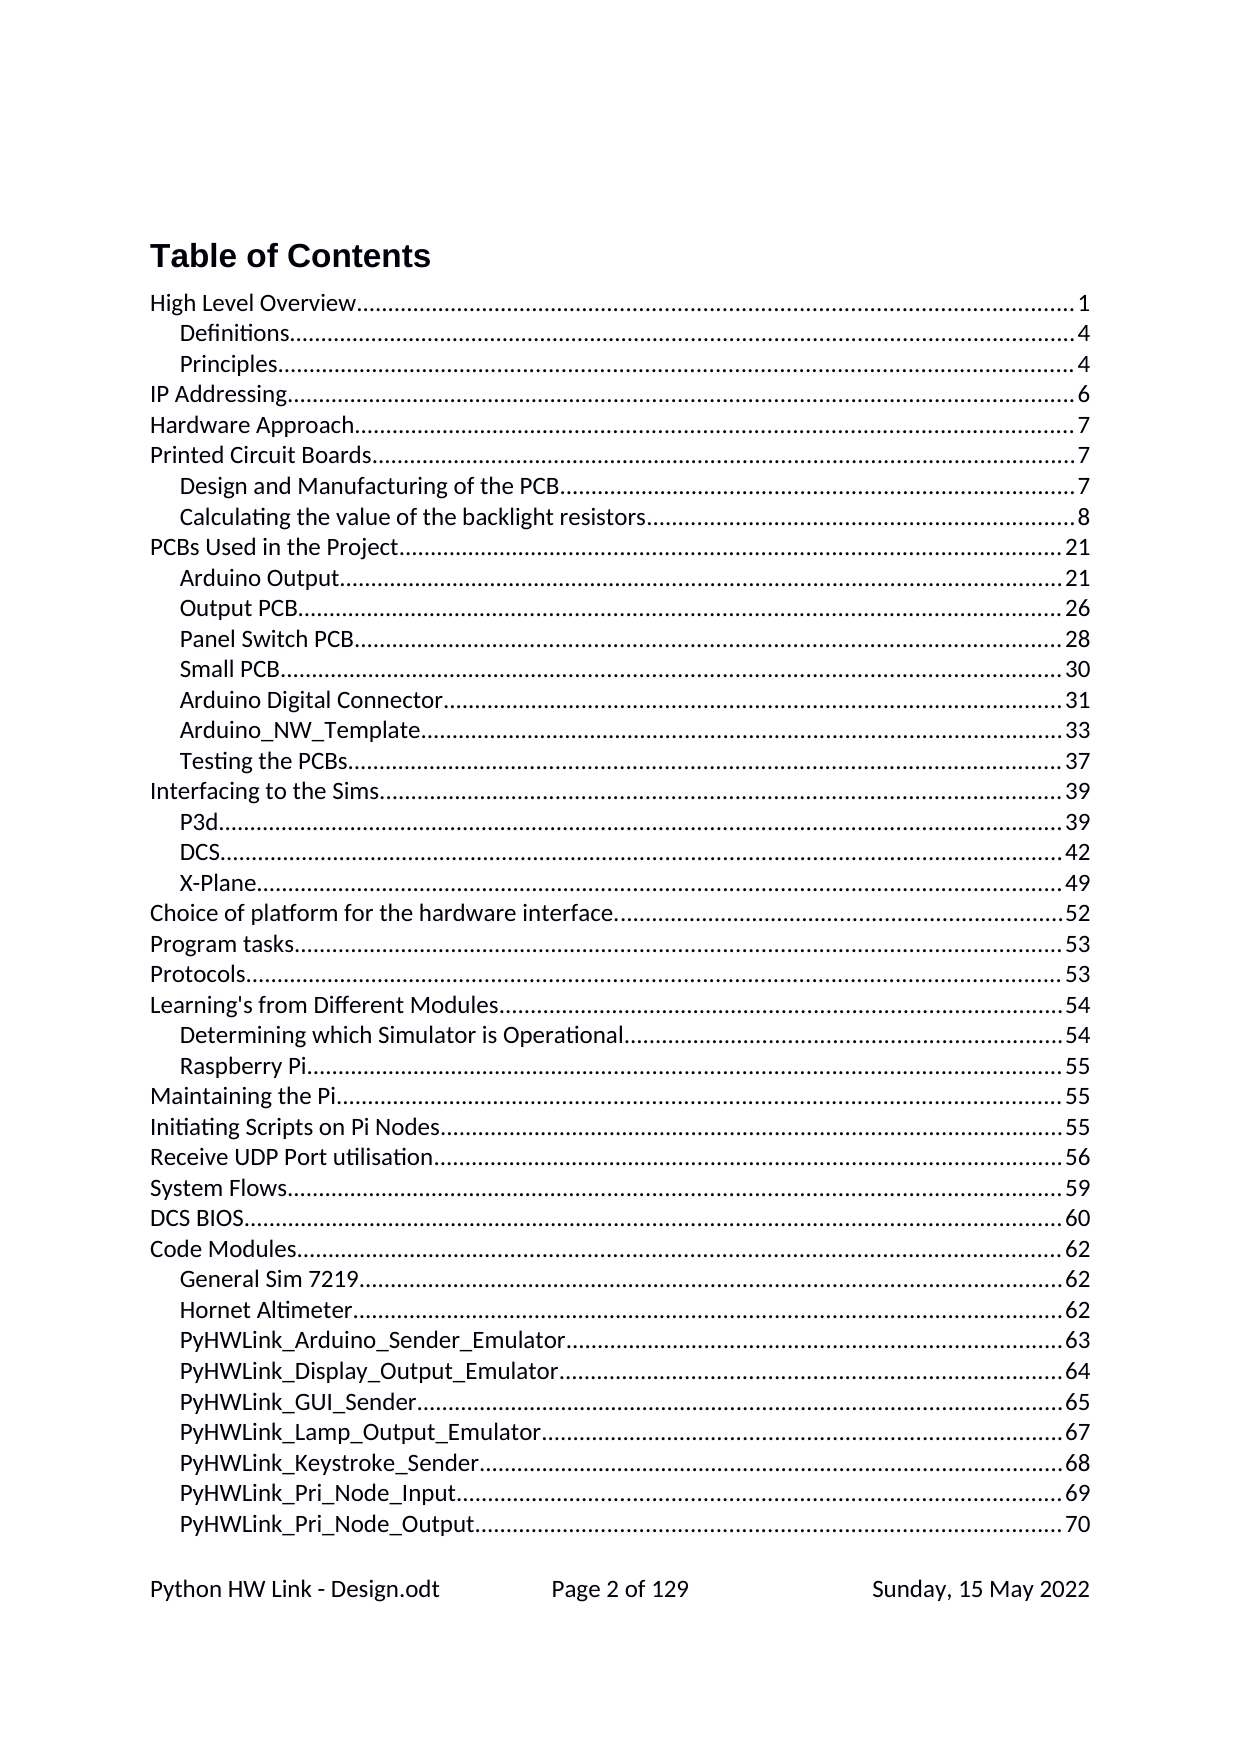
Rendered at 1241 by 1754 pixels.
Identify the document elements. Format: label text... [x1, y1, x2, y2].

text Output PCB 26 [179, 592, 1090, 623]
text Definitions 4 [179, 317, 1090, 348]
text Calculating the value of the backlight resistors 8 [179, 501, 1090, 531]
text Arduino_NW_Template 33 [179, 714, 1090, 745]
text PyHWLink_Pri_Node_Input 69 [179, 1477, 1090, 1508]
text Hardware Approach 7 [150, 409, 1090, 439]
text Arduino Output 21 [179, 562, 1090, 592]
text P3d 39 [179, 806, 1090, 836]
text Program tasks 53 [150, 928, 1090, 958]
text Initiating Scripts on Pi Nodes 55 [150, 1111, 1090, 1142]
text IP Addressing 6 [150, 378, 1090, 409]
text Learning's from Different Modules 54 [150, 989, 1090, 1019]
text PCBs Used in the Project 21 [150, 531, 1090, 562]
text PyHWLink_Arduino_Sender_Emulator 63 [179, 1325, 1090, 1355]
text High Level Overview 1 [150, 287, 1090, 317]
text Receive UDP Port utilisation 56 [150, 1142, 1090, 1172]
text DCS BIOS 60 [150, 1203, 1090, 1233]
text Design and Manufacturing of the PCB 7 [179, 470, 1090, 501]
text DCS 42 [179, 836, 1090, 867]
text Choice of platform for the hardware interface. 52 [150, 897, 1090, 928]
text Code Modules 62 [150, 1233, 1090, 1264]
text Raspberry Pi 55 [179, 1050, 1090, 1081]
text X-Plane 49 [179, 867, 1090, 897]
text Interfacing to the Sims. 39 [150, 775, 1090, 806]
text Hornet Altimeter 62 [179, 1294, 1090, 1325]
text PyHWLink_Display_Output_Emulator 64 [179, 1355, 1090, 1386]
text Arduino Digital Connector 31 [179, 684, 1090, 714]
subtitle Table of Contents [150, 236, 1090, 274]
text Maintaining the Pi 55 [150, 1081, 1090, 1111]
text Protocols 53 [150, 958, 1090, 989]
text Determining which Simulator is Operational 54 [179, 1019, 1090, 1050]
text PyHWLink_Keystroke_Sender 68 [179, 1447, 1090, 1477]
text Printed Circuit Boards 7 [150, 439, 1090, 470]
text General Sim 7219 62 [179, 1264, 1090, 1294]
text Testing the PCBs 37 [179, 745, 1090, 775]
text Principles 4 [179, 348, 1090, 378]
text Small PCB 30 [179, 653, 1090, 684]
text Panel Switch PCB 28 [179, 623, 1090, 653]
text PyHWLink_Pri_Node_Output 70 [179, 1508, 1090, 1538]
text PyHWLink_GUI_Sender 65 [179, 1386, 1090, 1416]
text PyHWLink_Lamp_Output_Emulator 67 [179, 1416, 1090, 1447]
text System Flows 59 [150, 1172, 1090, 1203]
